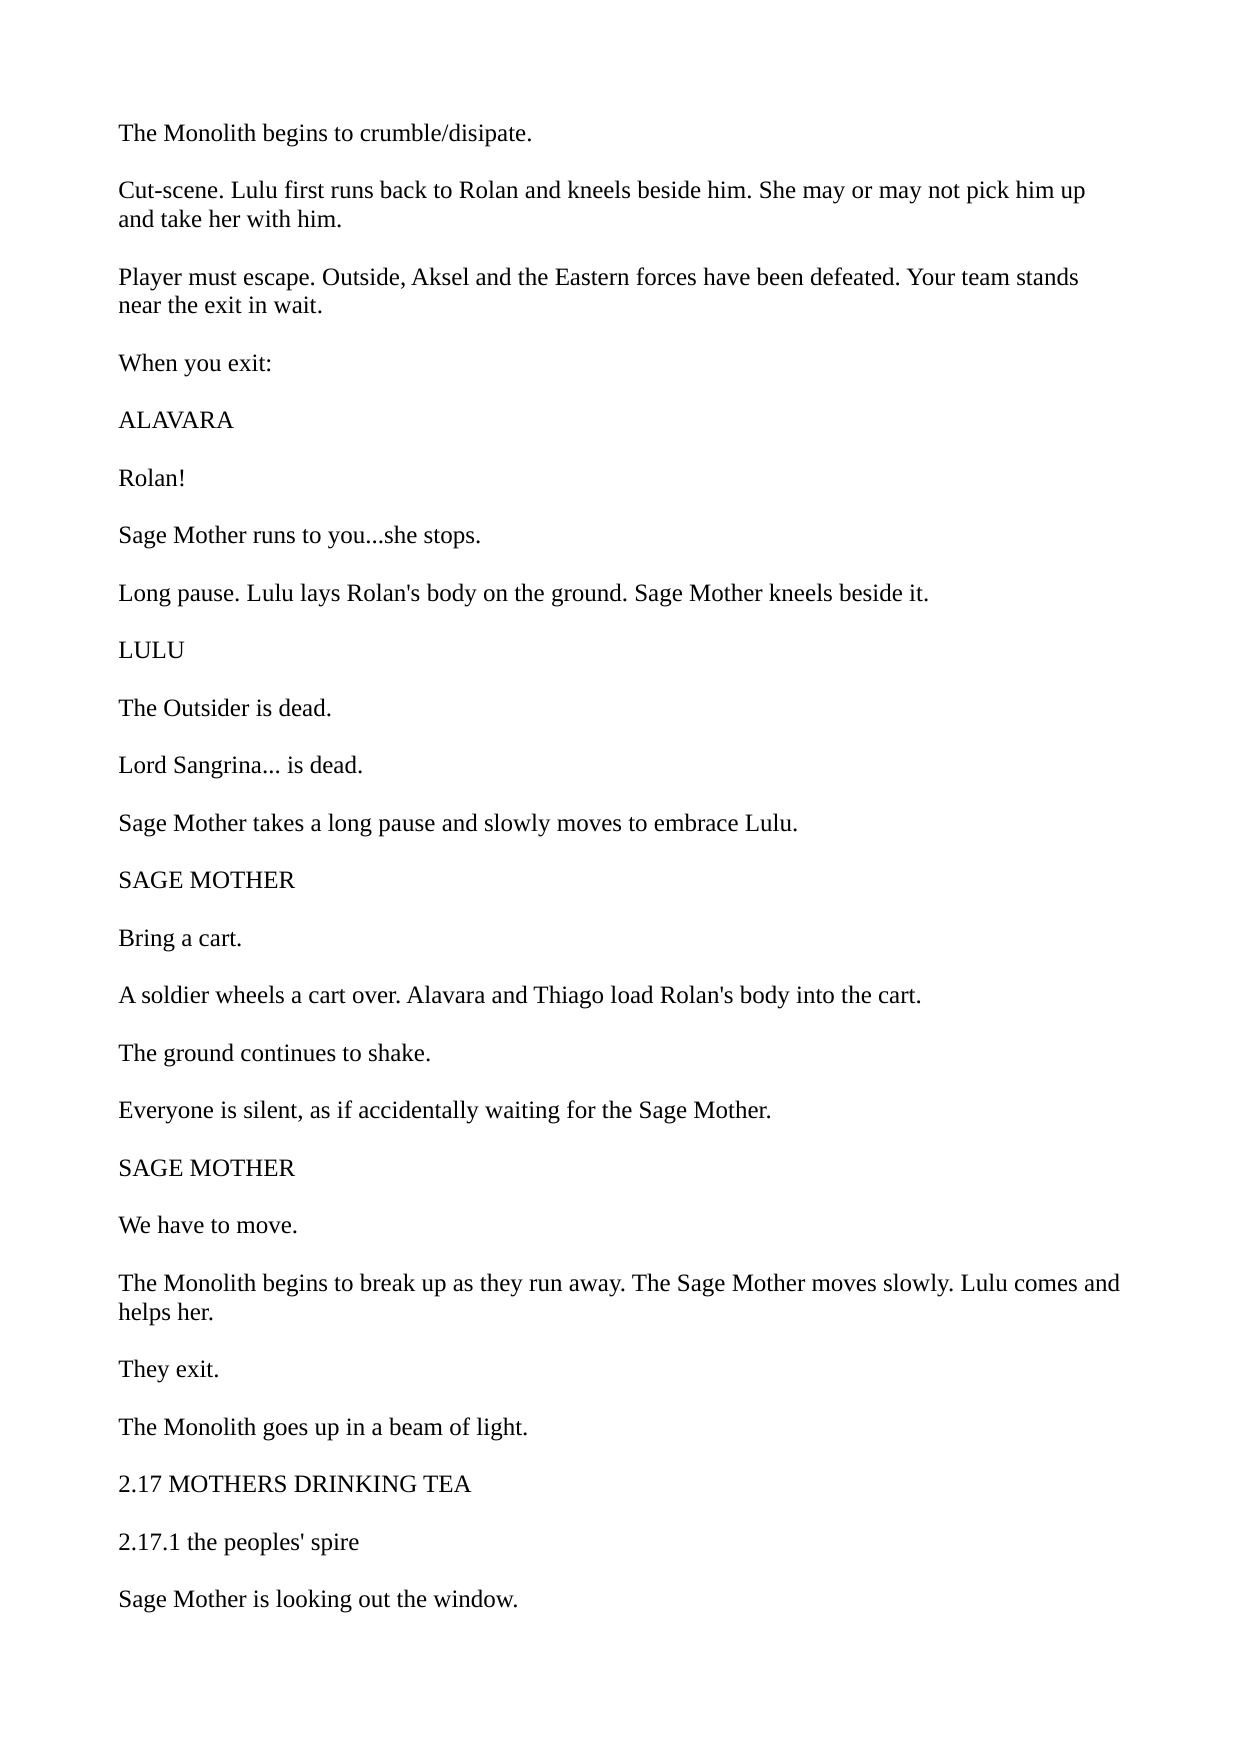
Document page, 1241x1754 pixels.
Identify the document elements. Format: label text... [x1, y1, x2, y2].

text The Monolith begins to break up as they run away. The Sage Mother moves slowly. Lulu comes and helps her. [118, 1268, 1122, 1326]
text LULU [118, 636, 1122, 664]
text ALAVARA [118, 406, 1122, 434]
text The ground continues to shake. [118, 1038, 1122, 1067]
text We have to move. [118, 1211, 1122, 1239]
text Cut-scene. Lulu first runs back to Rolan and kneels beside him. She may or may not pick him up and take her with him. [118, 176, 1122, 233]
text Bring a cart. [118, 923, 1122, 952]
text Long pause. Lulu lays Rolan's body on the ground. Sage Mother kneels beside it. [118, 578, 1122, 607]
text 2.17 MOTHERS DRINKING TEA [118, 1469, 1122, 1498]
text SAGE MOTHER [118, 1153, 1122, 1182]
text Rolan! [118, 463, 1122, 492]
text 2.17.1 the peoples' spire [118, 1527, 1122, 1556]
text A soldier wheels a cart over. Alavara and Thiago load Rolan's body into the cart. [118, 981, 1122, 1009]
text SAGE MOTHER [118, 866, 1122, 894]
text They exit. [118, 1354, 1122, 1383]
text The Outsider is dead. [118, 693, 1122, 722]
text The Monolith goes up in a beam of light. [118, 1412, 1122, 1441]
text Lord Sangrina... is dead. [118, 751, 1122, 779]
text Sage Mother runs to you...she stops. [118, 521, 1122, 549]
text When you exit: [118, 348, 1122, 377]
text Everyone is silent, as if accidentally waiting for the Sage Mother. [118, 1096, 1122, 1124]
text Player must escape. Outside, Aksel and the Eastern forces have been defeated. Your team stands near the exit in wait. [118, 262, 1122, 319]
text Sage Mother is looking out the window. [118, 1584, 1122, 1613]
text The Monolith begins to crumble/disipate. [118, 118, 1122, 147]
text Sage Mother takes a long pause and slowly moves to embrace Lulu. [118, 808, 1122, 837]
